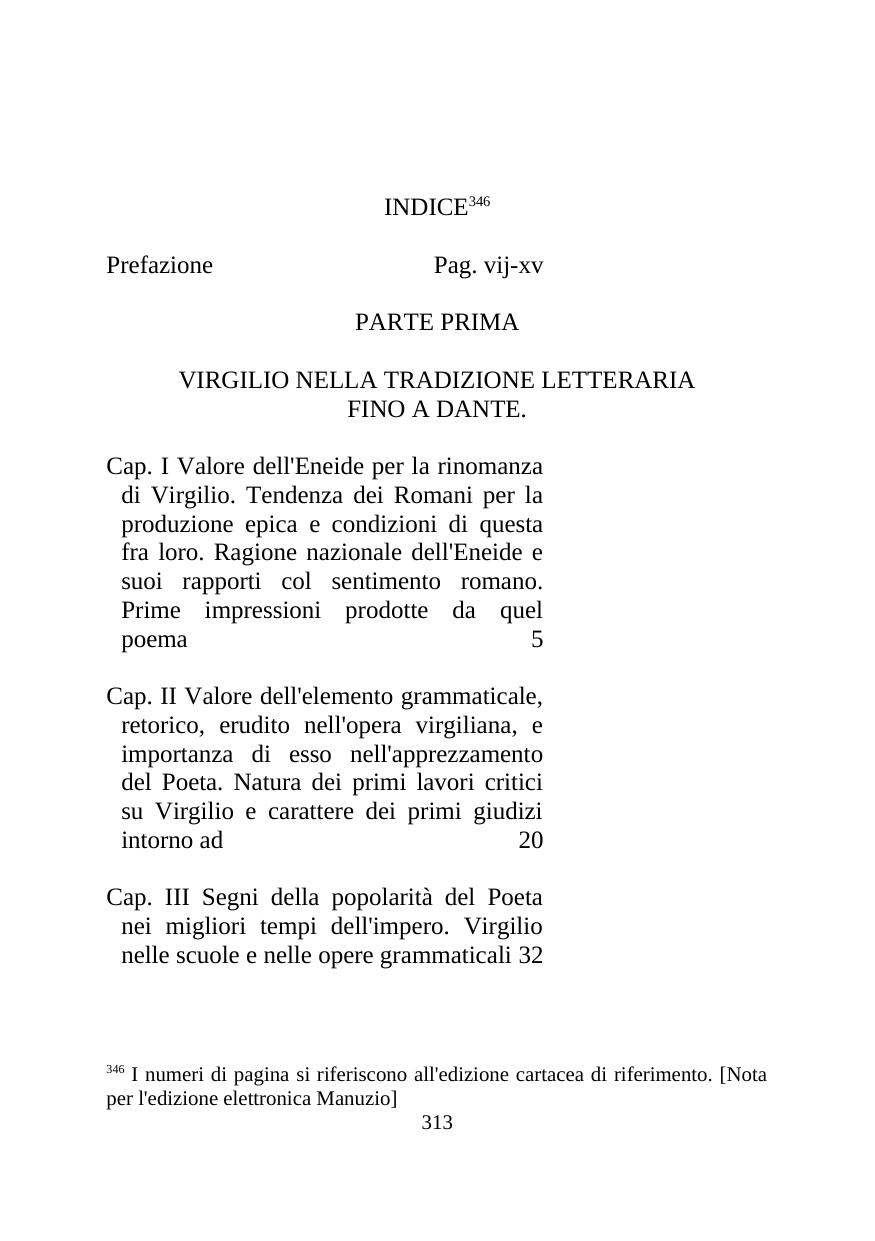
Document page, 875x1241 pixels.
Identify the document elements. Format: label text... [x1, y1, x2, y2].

text PARTE PRIMA [106, 307, 768, 336]
text FINO A DANTE. [106, 394, 768, 422]
text INDICE [106, 192, 768, 221]
text Prefazione Pag. vij-xv [106, 250, 543, 279]
text Cap. II Valore dell'elemento grammaticale, retorico, erudito nell'opera virgiliana, e importanza di esso nell'apprezzamento del Poeta. Natura dei primi lavori critici su Virgilio e carattere dei primi giudizi intorno ad 20 [106, 681, 543, 854]
text Cap. I Valore dell'Eneide per la rinomanza di Virgilio. Tendenza dei Romani per la produzione epica e condizioni di questa fra loro. Ragione nazionale dell'Eneide e suoi rapporti col sentimento romano. Prime impressioni prodotte da quel poema 5 [106, 451, 543, 652]
text VIRGILIO NELLA TRADIZIONE LETTERARIA [106, 365, 768, 394]
text Cap. III Segni della popolarità del Poeta nei migliori tempi dell'impero. Virgilio nelle scuole e nelle opere grammaticali 32 [106, 882, 543, 969]
text I numeri di pagina si riferiscono all'edizione cartacea di riferimento. [Nota per l'edizione elettronica Manuzio] [106, 1062, 768, 1110]
